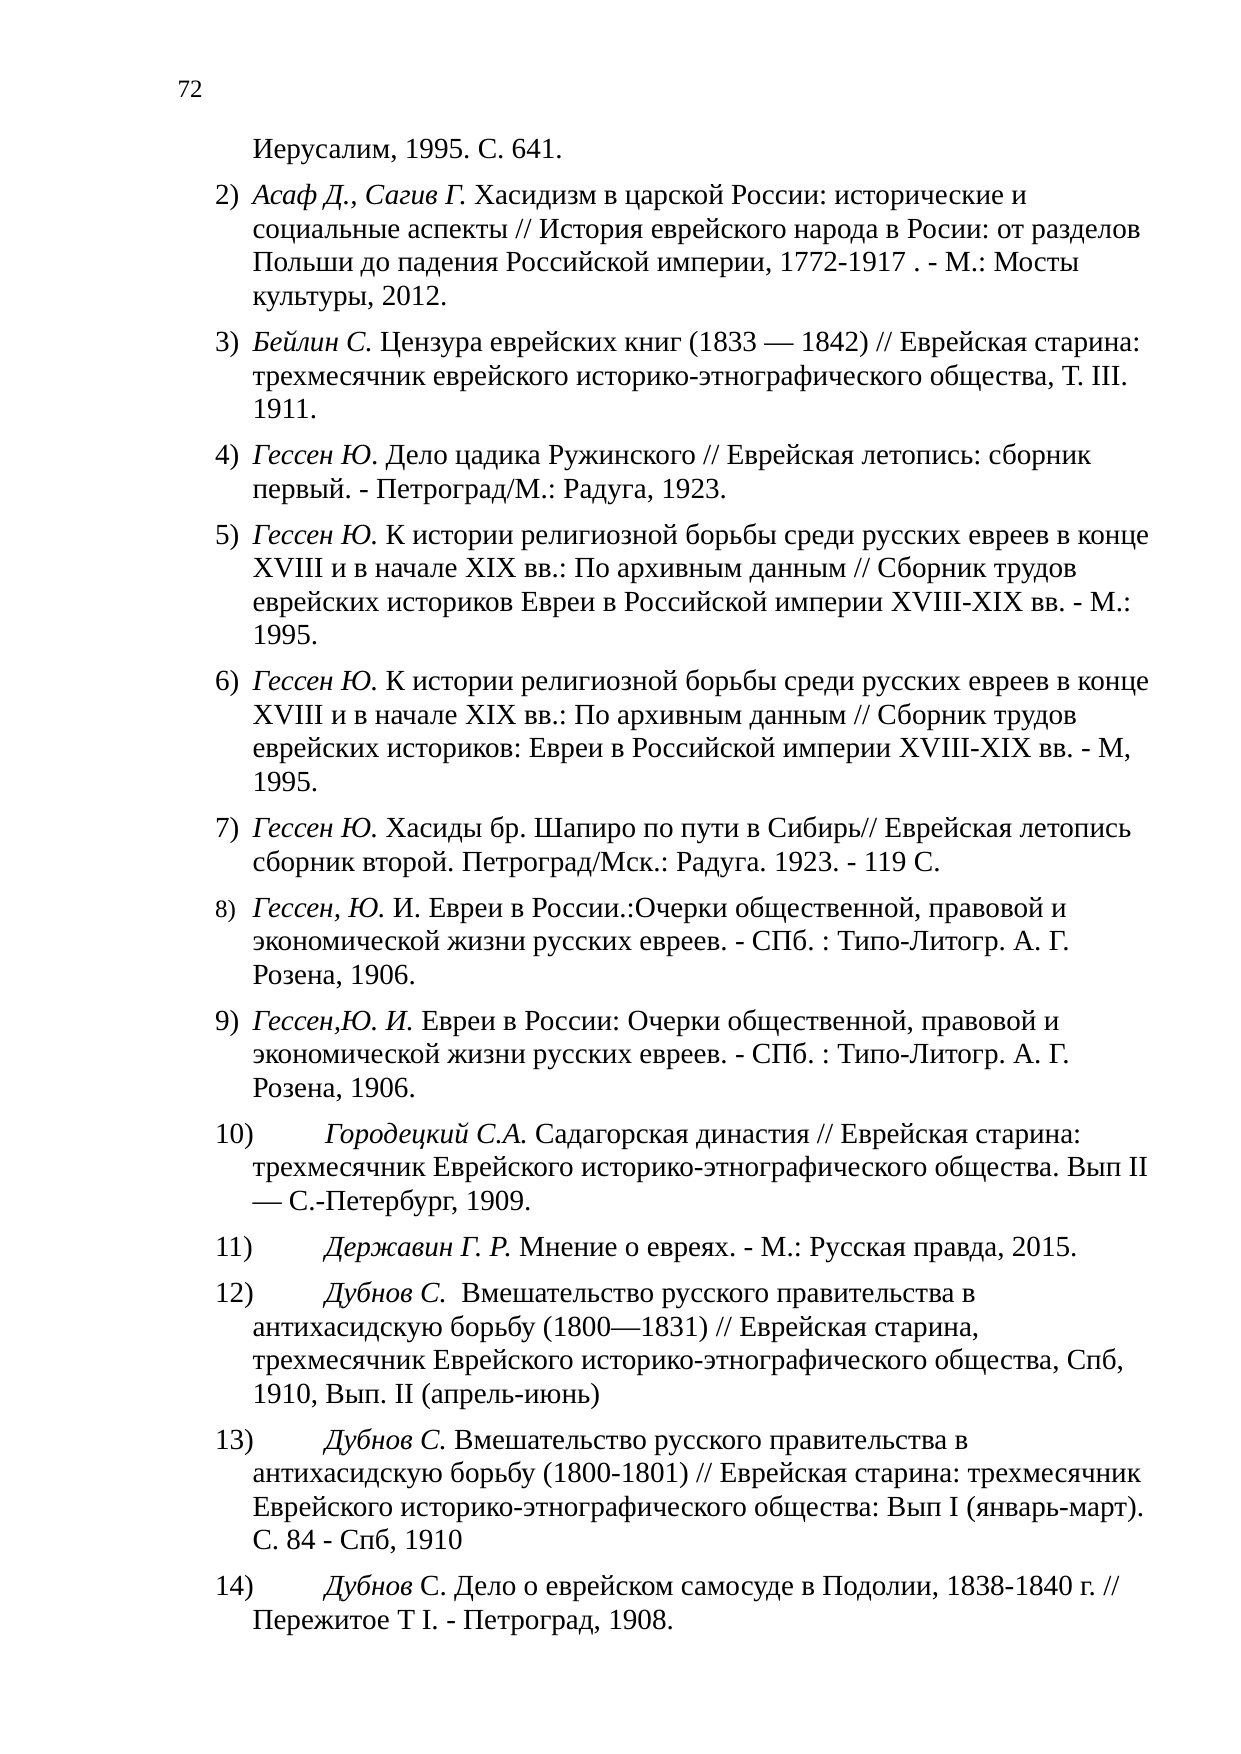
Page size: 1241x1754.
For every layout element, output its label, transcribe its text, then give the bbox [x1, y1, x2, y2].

list Державин Г. Р. Мнение о евреях. - М.: Русская правда, 2015. [215, 1229, 1152, 1263]
list Гессен Ю. Хасиды бр. Шапиро по пути в Сибирь// Еврейская летопись сборник второй. Петроград/Мск.: Радуга. 1923. - 119 С. [215, 810, 1152, 877]
list Иерусалим, 1995. С. 641. [215, 131, 1152, 165]
list Гессен Ю. Дело цадика Ружинского // Еврейская летопись: сборник первый. - Петроград/М.: Радуга, 1923. [215, 437, 1152, 504]
list Гессен Ю. К истории религиозной борьбы среди русских евреев в конце XVIII и в начале XIX вв.: По архивным данным // Сборник трудов еврейских историков: Евреи в Российской империи XVIII-XIX вв. - М, 1995. [215, 663, 1152, 798]
list Асаф Д., Сагив Г. Хасидизм в царской России: исторические и социальные аспекты // История еврейского народа в Росии: от разделов Польши до падения Российской империи, 1772-1917 . - М.: Мосты культуры, 2012. [215, 177, 1152, 312]
list Бейлин С. Цензура еврейских книг (1833 — 1842) // Еврейская старина: трехмесячник еврейского историко-этнографического общества, Т. III. 1911. [215, 324, 1152, 425]
list Дубнов С. Вмешательство русского правительства в антихасидскую борьбу (1800—1831) // Еврейская старина, трехмесячник Еврейского историко-этнографического общества, Спб, 1910, Вып. II (апрель-июнь) [215, 1275, 1152, 1409]
list Гессен Ю. К истории религиозной борьбы среди русских евреев в конце XVIII и в начале XIX вв.: По архивным данным // Сборник трудов еврейских историков Евреи в Российской империи XVIII-XIX вв. - М.: 1995. [215, 517, 1152, 651]
list Дубнов С. Дело о еврейском самосуде в Подолии, 1838-1840 г. // Пережитое T I. - Петроград, 1908. [215, 1568, 1152, 1636]
list Гессен, Ю. И. Евреи в России.:Очерки общественной, правовой и экономической жизни русских евреев. - СПб. : Типо-Литогр. А. Г. Розена, 1906. [215, 890, 1152, 990]
list Городецкий С.А. Садагорская династия // Еврейская старина: трехмесячник Еврейского историко-этнографического общества. Вып II — С.-Петербург, 1909. [215, 1116, 1152, 1217]
list Дубнов С. Вмешательство русского правительства в антихасидскую борьбу (1800-1801) // Еврейская старина: трехмесячник Еврейского историко-этнографического общества: Вып I (январь-март). С. 84 - Спб, 1910 [215, 1422, 1152, 1556]
list Гессен,Ю. И. Евреи в России: Очерки общественной, правовой и экономической жизни русских евреев. - СПб. : Типо-Литогр. А. Г. Розена, 1906. [215, 1003, 1152, 1103]
